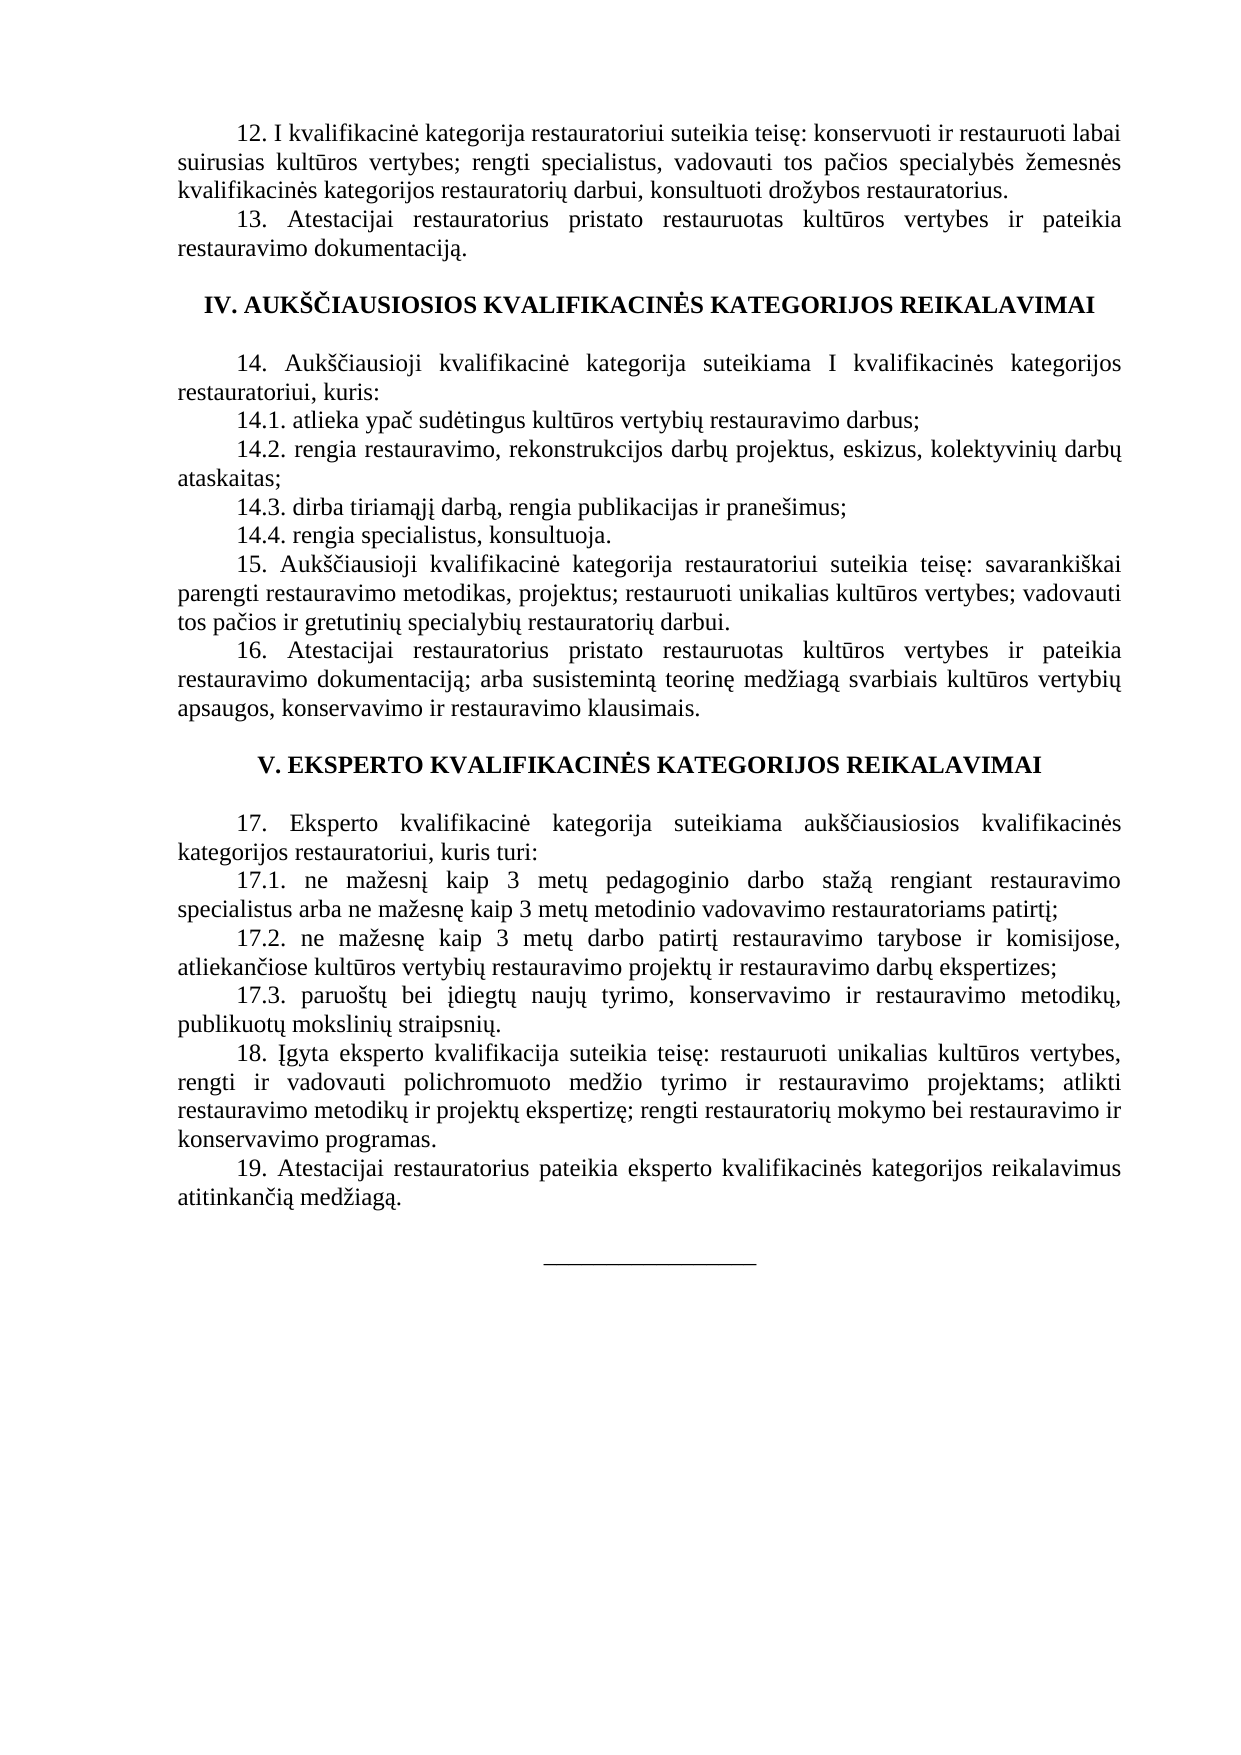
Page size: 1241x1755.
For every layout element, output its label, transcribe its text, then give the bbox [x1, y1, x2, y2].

text 14.3. dirba tiriamąjį darbą, rengia publikacijas ir pranešimus; [177, 492, 1122, 521]
text 17.2. ne mažesnę kaip 3 metų darbo patirtį restauravimo tarybose ir komisijose, atliekančiose kultūros vertybių restauravimo projektų ir restauravimo darbų ekspertizes; [177, 923, 1122, 981]
text IV. AUKŠČIAUSIOSIOS KVALIFIKACINĖS KATEGORIJOS REIKALAVIMAI [177, 291, 1122, 319]
text 12. I kvalifikacinė kategorija restauratoriui suteikia teisę: konservuoti ir restauruoti labai suirusias kultūros vertybes; rengti specialistus, vadovauti tos pačios specialybės žemesnės kvalifikacinės kategorijos restauratorių darbui, konsultuoti drožybos restauratorius. [177, 118, 1122, 204]
text 18. Įgyta eksperto kvalifikacija suteikia teisę: restauruoti unikalias kultūros vertybes, rengti ir vadovauti polichromuoto medžio tyrimo ir restauravimo projektams; atlikti restauravimo metodikų ir projektų ekspertizę; rengti restauratorių mokymo bei restauravimo ir konservavimo programas. [177, 1038, 1122, 1153]
text 17.1. ne mažesnį kaip 3 metų pedagoginio darbo stažą rengiant restauravimo specialistus arba ne mažesnę kaip 3 metų metodinio vadovavimo restauratoriams patirtį; [177, 866, 1122, 923]
text 16. Atestacijai restauratorius pristato restauruotas kultūros vertybes ir pateikia restauravimo dokumentaciją; arba susistemintą teorinę medžiagą svarbiais kultūros vertybių apsaugos, konservavimo ir restauravimo klausimais. [177, 636, 1122, 722]
text 14.1. atlieka ypač sudėtingus kultūros vertybių restauravimo darbus; [177, 406, 1122, 434]
text 17.3. paruoštų bei įdiegtų naujų tyrimo, konservavimo ir restauravimo metodikų, publikuotų mokslinių straipsnių. [177, 981, 1122, 1038]
text 15. Aukščiausioji kvalifikacinė kategorija restauratoriui suteikia teisę: savarankiškai parengti restauravimo metodikas, projektus; restauruoti unikalias kultūros vertybes; vadovauti tos pačios ir gretutinių specialybių restauratorių darbui. [177, 549, 1122, 636]
text 14. Aukščiausioji kvalifikacinė kategorija suteikiama I kvalifikacinės kategorijos restauratoriui, kuris: [177, 348, 1122, 406]
text 14.4. rengia specialistus, konsultuoja. [177, 521, 1122, 549]
text 13. Atestacijai restauratorius pristato restauruotas kultūros vertybes ir pateikia restauravimo dokumentaciją. [177, 204, 1122, 262]
text 17. Eksperto kvalifikacinė kategorija suteikiama aukščiausiosios kvalifikacinės kategorijos restauratoriui, kuris turi: [177, 808, 1122, 866]
text 19. Atestacijai restauratorius pateikia eksperto kvalifikacinės kategorijos reikalavimus atitinkančią medžiagą. [177, 1153, 1122, 1211]
text 14.2. rengia restauravimo, rekonstrukcijos darbų projektus, eskizus, kolektyvinių darbų ataskaitas; [177, 434, 1122, 492]
text _________________ [177, 1239, 1122, 1268]
text V. EKSPERTO KVALIFIKACINĖS KATEGORIJOS REIKALAVIMAI [177, 751, 1122, 779]
